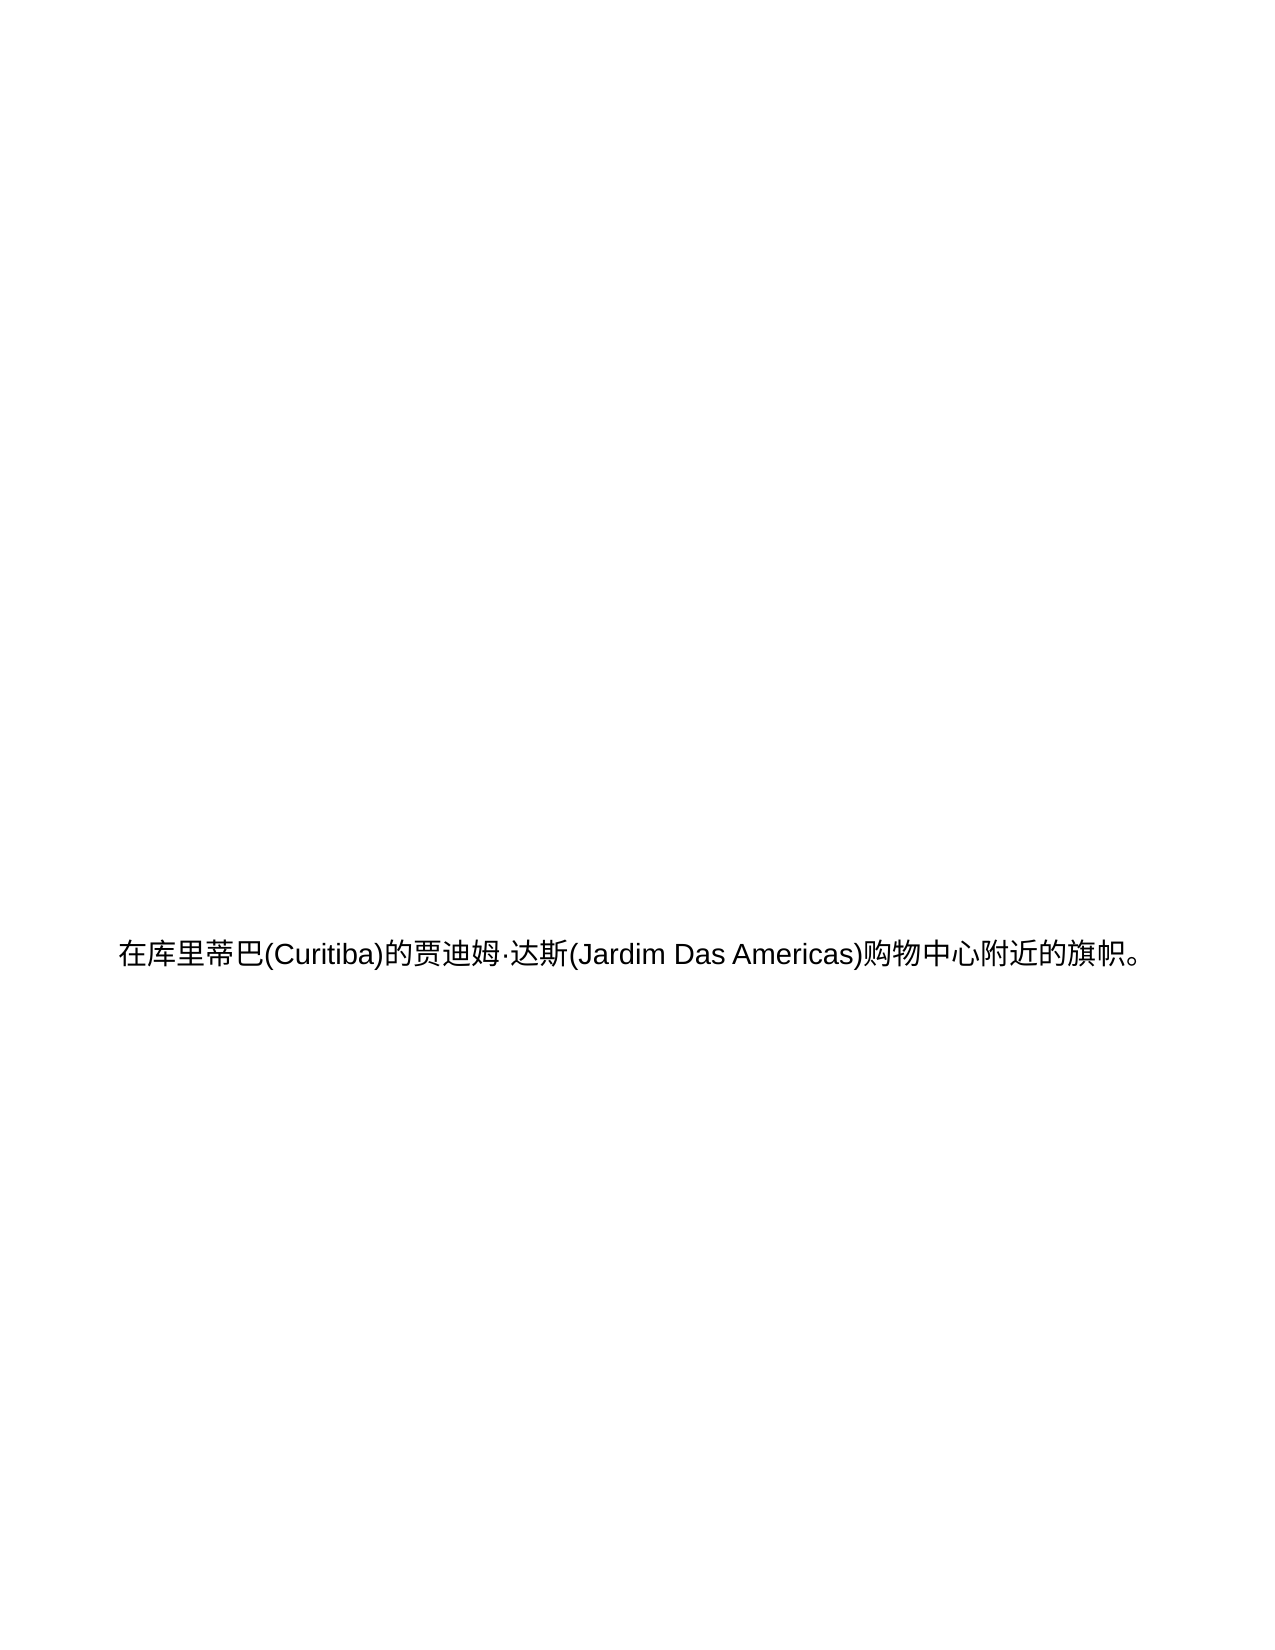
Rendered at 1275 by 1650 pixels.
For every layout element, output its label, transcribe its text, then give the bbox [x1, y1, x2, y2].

text 在库里蒂巴(Curitiba)的贾迪姆·达斯(Jardim Das Americas)购物中心附近的旗帜。 [118, 118, 1157, 973]
